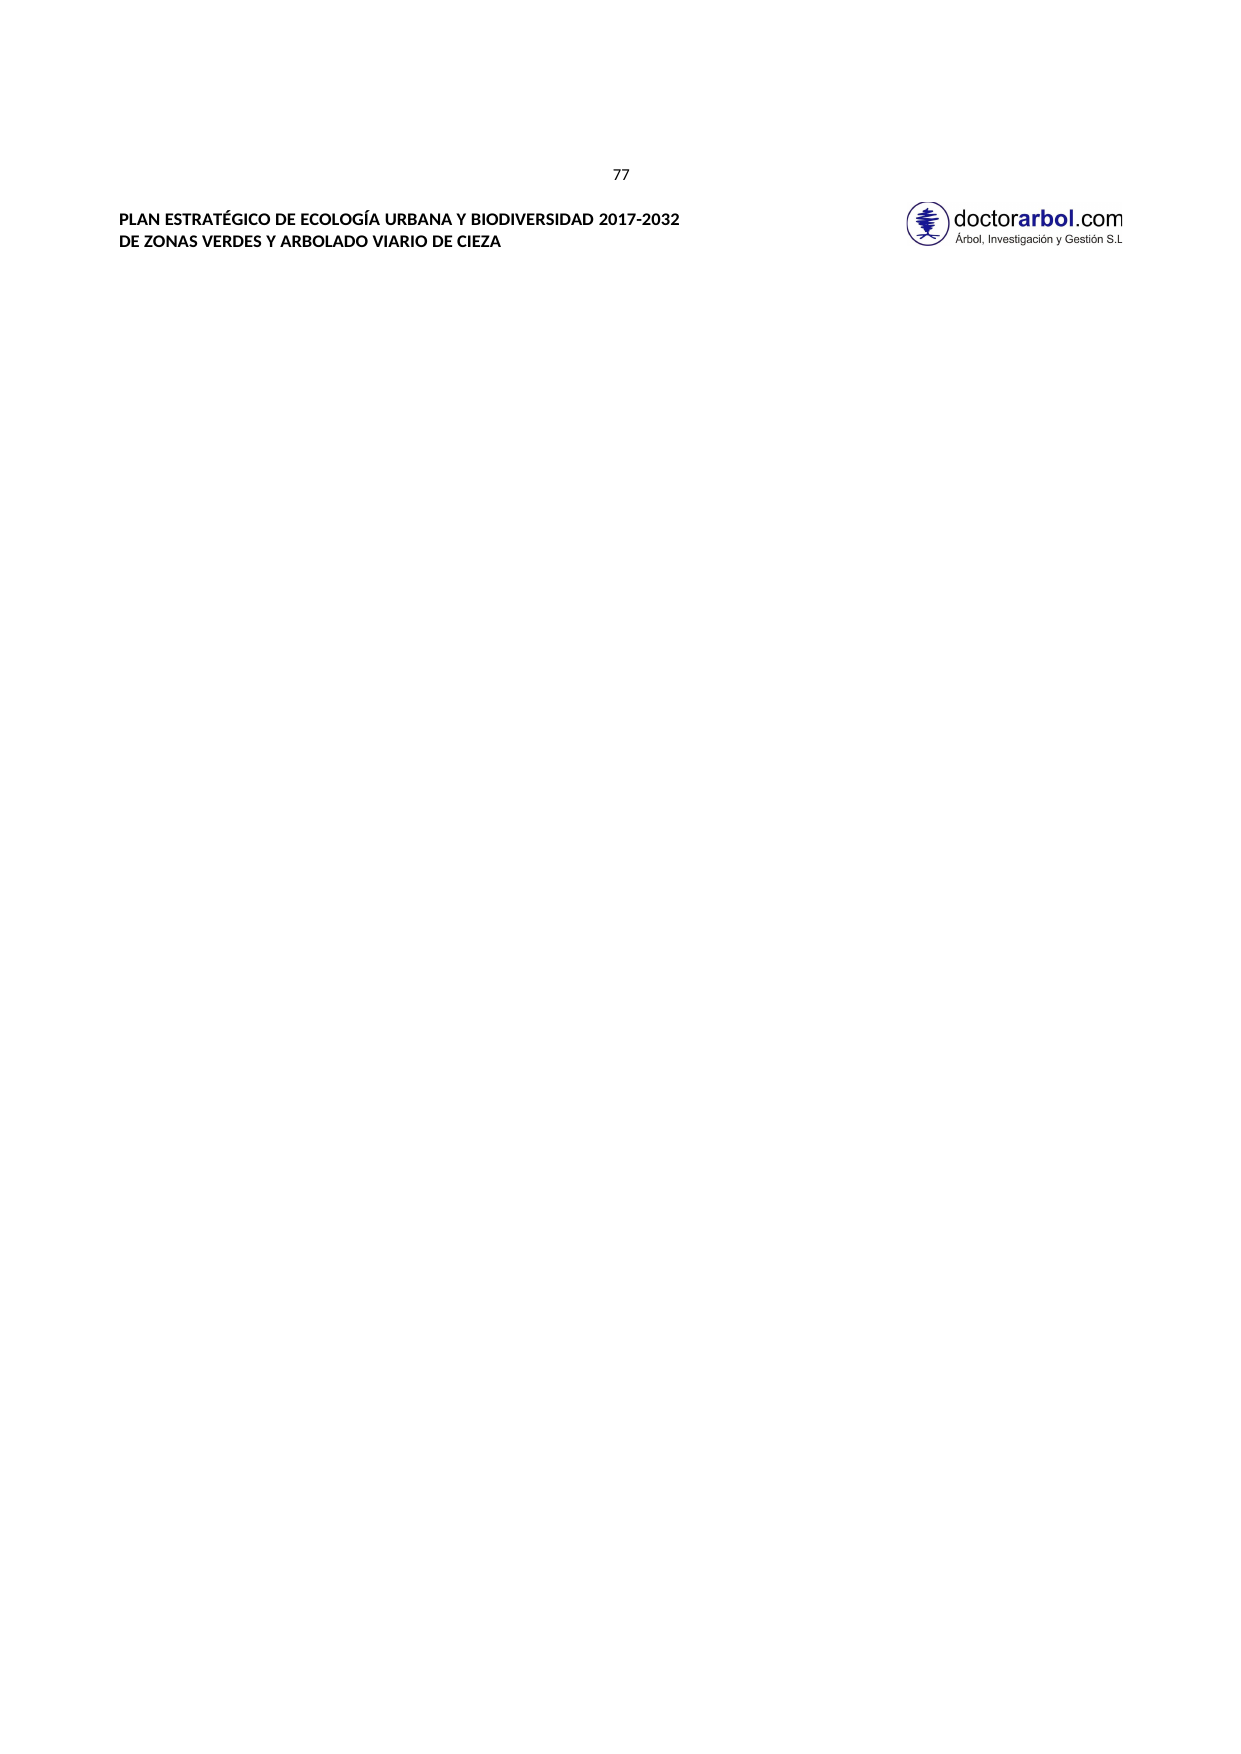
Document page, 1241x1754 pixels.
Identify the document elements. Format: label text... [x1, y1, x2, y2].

text 77 [142, 164, 1100, 185]
text PLAN ESTRATÉGICO DE ECOLOGÍA URBANA Y BIODIVERSIDAD 2017-2032 DE ZONAS VERDES Y ARBOLADO VIARIO DE CIEZA [119, 208, 699, 252]
picture [906, 202, 1123, 246]
